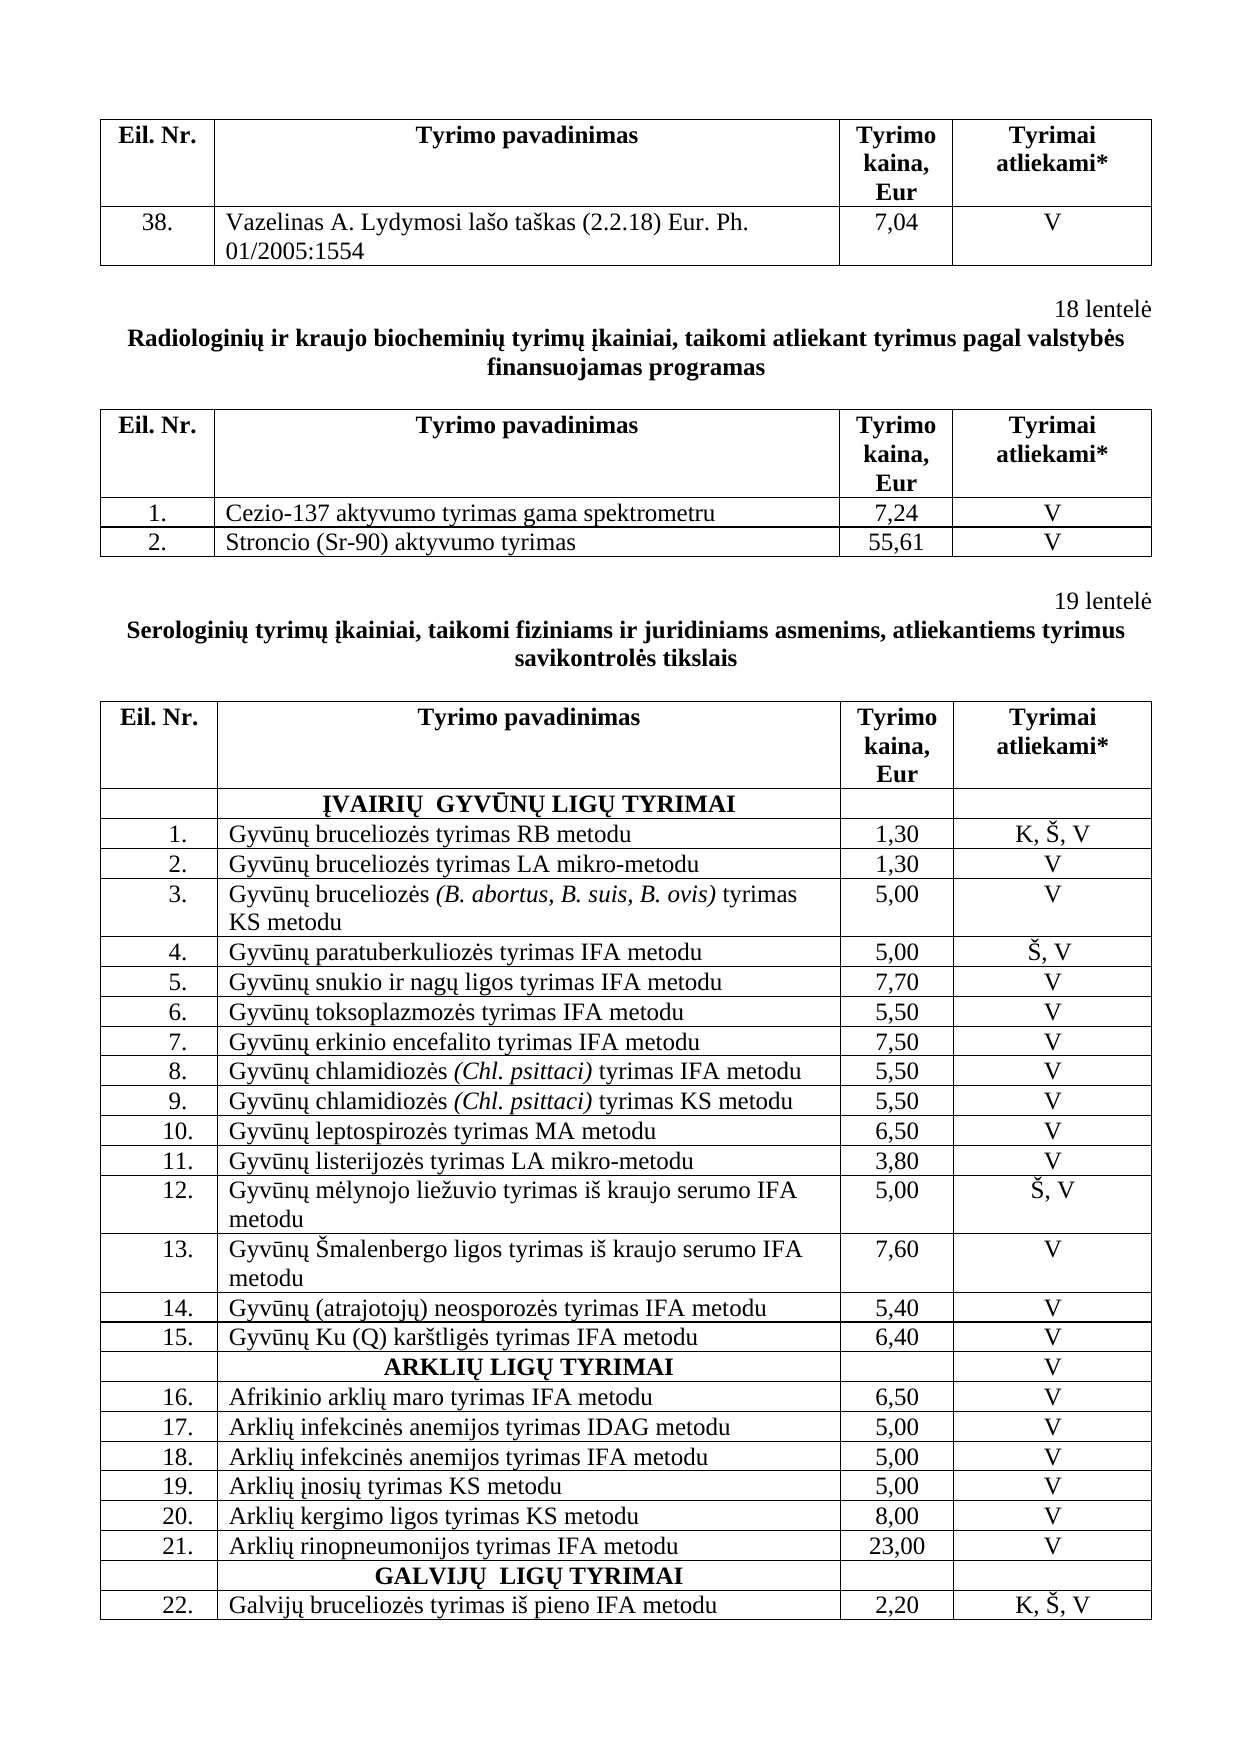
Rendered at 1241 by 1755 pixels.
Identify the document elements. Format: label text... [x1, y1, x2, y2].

table_cell 5,00 [841, 879, 953, 936]
table_cell 2,20 [841, 1591, 953, 1619]
table_cell Gyvūnų Šmalenbergo ligos tyrimas iš kraujo serumo IFA metodu [218, 1234, 840, 1292]
table_cell [841, 1352, 953, 1381]
table_cell 6. [101, 997, 217, 1026]
table_cell [954, 1561, 1151, 1589]
table_cell V [954, 1412, 1151, 1441]
text Radiologinių ir kraujo biocheminių tyrimų įkainiai, taikomi atliekant tyrimus pagal valstybės finansuojamas programas [100, 323, 1152, 381]
table_cell Gyvūnų toksoplazmozės tyrimas IFA metodu [218, 997, 840, 1026]
table_cell Arklių įnosių tyrimas KS metodu [218, 1471, 840, 1500]
table_cell 18. [101, 1442, 217, 1470]
table_cell V [953, 207, 1151, 264]
table_cell 5,40 [841, 1293, 953, 1321]
table_header Tyrimai atliekami* [953, 120, 1151, 206]
table_cell Gyvūnų chlamidiozės (Chl. psittaci) tyrimas IFA metodu [218, 1056, 840, 1085]
table_cell 7,50 [841, 1027, 953, 1055]
table_cell V [954, 879, 1151, 936]
table_cell Galvijų bruceliozės tyrimas iš pieno IFA metodu [218, 1591, 840, 1619]
table_header Tyrimai atliekami* [953, 410, 1151, 497]
table_cell 14. [101, 1293, 217, 1321]
table_cell K, Š, V [954, 819, 1151, 848]
table_cell Arklių infekcinės anemijos tyrimas IDAG metodu [218, 1412, 840, 1441]
table_cell 5,50 [841, 1056, 953, 1085]
table_cell 5,50 [841, 997, 953, 1026]
table_cell Gyvūnų bruceliozės tyrimas LA mikro-metodu [218, 849, 840, 878]
table_cell V [954, 1382, 1151, 1411]
table_cell 3. [101, 879, 217, 936]
table_cell V [954, 1323, 1151, 1351]
table_cell 1,30 [841, 819, 953, 848]
table_header Eil. Nr. [101, 702, 217, 788]
table_cell Arklių rinopneumonijos tyrimas IFA metodu [218, 1531, 840, 1560]
table_cell 23,00 [841, 1531, 953, 1560]
table_cell 4. [101, 937, 217, 966]
table_cell V [954, 1146, 1151, 1174]
table_cell 7. [101, 1027, 217, 1055]
table_header Tyrimo kaina, Eur [840, 410, 952, 497]
table_cell 7,04 [840, 207, 952, 264]
table_cell V [954, 849, 1151, 878]
table_cell 19. [101, 1471, 217, 1500]
table_header Eil. Nr. [101, 120, 214, 206]
table_cell V [954, 1086, 1151, 1115]
table_cell 10. [101, 1116, 217, 1145]
table_cell Gyvūnų (atrajotojų) neosporozės tyrimas IFA metodu [218, 1293, 840, 1321]
table_cell V [954, 1531, 1151, 1560]
table_cell 2. [101, 528, 214, 556]
table_cell [101, 789, 217, 818]
table_header Tyrimo kaina, Eur [840, 120, 952, 206]
table_cell 16. [101, 1382, 217, 1411]
table_cell 55,61 [840, 528, 952, 556]
table_cell 1. [101, 819, 217, 848]
table_cell 6,40 [841, 1323, 953, 1351]
table_cell Gyvūnų mėlynojo liežuvio tyrimas iš kraujo serumo IFA metodu [218, 1176, 840, 1233]
table_cell 22. [101, 1591, 217, 1619]
table_cell Š, V [954, 937, 1151, 966]
table_cell 5. [101, 967, 217, 996]
table_cell 11. [101, 1146, 217, 1174]
table_cell Arklių infekcinės anemijos tyrimas IFA metodu [218, 1442, 840, 1470]
table_cell 20. [101, 1501, 217, 1530]
table_cell V [954, 1027, 1151, 1055]
table_cell 1. [101, 498, 214, 526]
table_cell V [954, 1442, 1151, 1470]
table_cell 13. [101, 1234, 217, 1292]
table_cell ARKLIŲ LIGŲ TYRIMAI [218, 1352, 840, 1381]
table_cell 17. [101, 1412, 217, 1441]
table_header Eil. Nr. [101, 410, 214, 497]
table_cell 9. [101, 1086, 217, 1115]
table_cell Gyvūnų bruceliozės tyrimas RB metodu [218, 819, 840, 848]
text 18 lentelė [100, 294, 1152, 323]
table_cell V [953, 498, 1151, 526]
table_cell 8,00 [841, 1501, 953, 1530]
table_cell [101, 1352, 217, 1381]
table_cell [954, 789, 1151, 818]
table_header Tyrimo kaina, Eur [841, 702, 953, 788]
table_cell V [954, 1056, 1151, 1085]
table_cell Š, V [954, 1176, 1151, 1233]
table_cell 5,00 [841, 1442, 953, 1470]
table_cell GALVIJŲ LIGŲ TYRIMAI [218, 1561, 840, 1589]
table_cell 5,00 [841, 937, 953, 966]
table_cell 21. [101, 1531, 217, 1560]
table_header Tyrimo pavadinimas [215, 120, 839, 206]
table_cell 3,80 [841, 1146, 953, 1174]
table_cell 12. [101, 1176, 217, 1233]
table_cell V [954, 1293, 1151, 1321]
table_cell V [953, 528, 1151, 556]
table_cell Gyvūnų paratuberkuliozės tyrimas IFA metodu [218, 937, 840, 966]
table_cell 38. [101, 207, 214, 264]
table_cell Gyvūnų listerijozės tyrimas LA mikro-metodu [218, 1146, 840, 1174]
table_cell Arklių kergimo ligos tyrimas KS metodu [218, 1501, 840, 1530]
table_cell V [954, 997, 1151, 1026]
table_cell 2. [101, 849, 217, 878]
table_cell 15. [101, 1323, 217, 1351]
table_cell Gyvūnų leptospirozės tyrimas MA metodu [218, 1116, 840, 1145]
table_cell K, Š, V [954, 1591, 1151, 1619]
table_cell V [954, 1471, 1151, 1500]
table_cell ĮVAIRIŲ GYVŪNŲ LIGŲ TYRIMAI [218, 789, 840, 818]
table_cell Vazelinas A. Lydymosi lašo taškas (2.2.18) Eur. Ph. 01/2005:1554 [215, 207, 839, 264]
table_cell Afrikinio arklių maro tyrimas IFA metodu [218, 1382, 840, 1411]
table_cell 8. [101, 1056, 217, 1085]
table_cell V [954, 967, 1151, 996]
table_cell Stroncio (Sr-90) aktyvumo tyrimas [215, 528, 839, 556]
table_cell Gyvūnų erkinio encefalito tyrimas IFA metodu [218, 1027, 840, 1055]
table_cell Gyvūnų Ku (Q) karštligės tyrimas IFA metodu [218, 1323, 840, 1351]
table_cell 7,60 [841, 1234, 953, 1292]
table_cell 7,70 [841, 967, 953, 996]
table_cell 7,24 [840, 498, 952, 526]
table_cell V [954, 1116, 1151, 1145]
table_cell Gyvūnų snukio ir nagų ligos tyrimas IFA metodu [218, 967, 840, 996]
text 19 lentelė [100, 586, 1152, 615]
table_cell V [954, 1501, 1151, 1530]
table_header Tyrimo pavadinimas [215, 410, 839, 497]
text Serologinių tyrimų įkainiai, taikomi fiziniams ir juridiniams asmenims, atliekantiems tyrimus savikontrolės tikslais [100, 615, 1152, 672]
table_cell [101, 1561, 217, 1589]
table_cell 6,50 [841, 1116, 953, 1145]
table_cell [841, 789, 953, 818]
table_cell 5,00 [841, 1412, 953, 1441]
table_cell 5,00 [841, 1176, 953, 1233]
table_cell 5,00 [841, 1471, 953, 1500]
table_cell Cezio-137 aktyvumo tyrimas gama spektrometru [215, 498, 839, 526]
table_cell V [954, 1234, 1151, 1292]
table_cell Gyvūnų bruceliozės (B. abortus, B. suis, B. ovis) tyrimas KS metodu [218, 879, 840, 936]
table_cell 5,50 [841, 1086, 953, 1115]
table_cell V [954, 1352, 1151, 1381]
table_cell 1,30 [841, 849, 953, 878]
table_cell 6,50 [841, 1382, 953, 1411]
table_header Tyrimai atliekami* [954, 702, 1151, 788]
table_cell Gyvūnų chlamidiozės (Chl. psittaci) tyrimas KS metodu [218, 1086, 840, 1115]
table_cell [841, 1561, 953, 1589]
table_header Tyrimo pavadinimas [218, 702, 840, 788]
